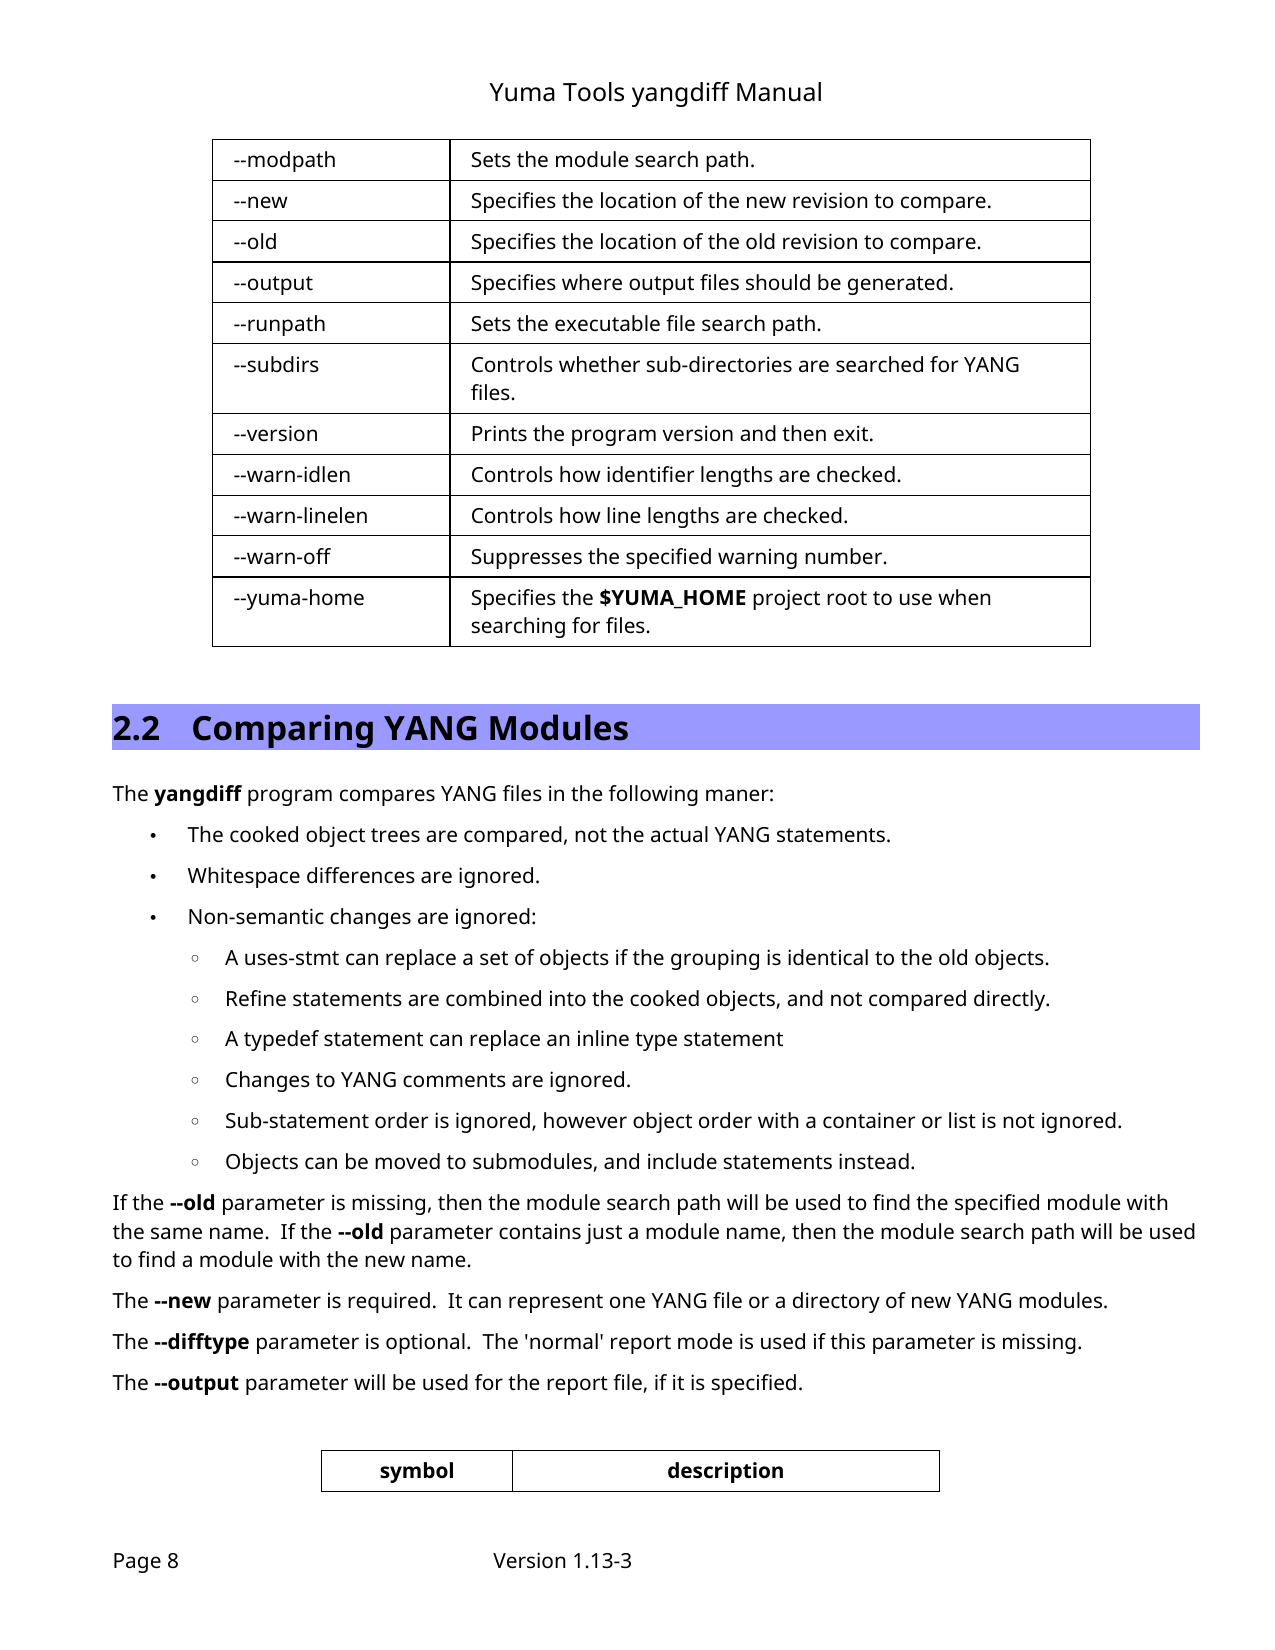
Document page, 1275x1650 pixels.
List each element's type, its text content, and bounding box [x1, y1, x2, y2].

table_cell Controls how identifier lengths are checked. [451, 455, 1090, 494]
table_cell --old [213, 221, 449, 261]
table_cell Sets the executable file search path. [451, 303, 1090, 343]
table_cell --warn-idlen [213, 455, 449, 494]
list Changes to YANG comments are ignored. [187, 1066, 1200, 1094]
list Refine statements are combined into the cooked objects, and not compared directly. [187, 984, 1200, 1012]
text The --new parameter is required. It can represent one YANG file or a directory of new YANG modules. [112, 1286, 1200, 1314]
table_cell --new [213, 181, 449, 220]
table_cell Sets the module search path. [451, 140, 1090, 179]
table_cell Specifies the location of the old revision to compare. [451, 221, 1090, 261]
table_cell --modpath [213, 140, 449, 179]
text The yangdiff program compares YANG files in the following maner: [112, 779, 1200, 807]
table_header description [513, 1451, 939, 1491]
table_cell Suppresses the specified warning number. [451, 536, 1090, 576]
subtitle Comparing YANG Modules [112, 704, 1200, 750]
table_cell Prints the program version and then exit. [451, 414, 1090, 453]
table_cell --output [213, 263, 449, 302]
list Whitespace differences are ignored. [150, 861, 1200, 889]
list A typedef statement can replace an inline type statement [187, 1024, 1200, 1053]
text If the --old parameter is missing, then the module search path will be used to find the specified module with the same name. If the --old parameter contains just a module name, then the module search path will be used to find a module with the new name. [112, 1188, 1200, 1274]
table_cell --subdirs [213, 344, 449, 413]
list Objects can be moved to submodules, and include statements instead. [187, 1147, 1200, 1176]
table_header symbol [322, 1451, 512, 1491]
table_cell Controls how line lengths are checked. [451, 496, 1090, 535]
table_cell Controls whether sub-directories are searched for YANG files. [451, 344, 1090, 413]
table_cell --version [213, 414, 449, 453]
text The --difftype parameter is optional. The 'normal' report mode is used if this parameter is missing. [112, 1327, 1200, 1356]
list Non-semantic changes are ignored: [150, 902, 1200, 930]
list A uses-stmt can replace a set of objects if the grouping is identical to the old objects. [187, 943, 1200, 971]
table_cell --yuma-home [213, 578, 449, 646]
table_cell Specifies the $YUMA_HOME project root to use when searching for files. [451, 578, 1090, 646]
table_cell --warn-off [213, 536, 449, 576]
table_cell Specifies where output files should be generated. [451, 263, 1090, 302]
list Sub-statement order is ignored, however object order with a container or list is not ignored. [187, 1106, 1200, 1135]
table_cell Specifies the location of the new revision to compare. [451, 181, 1090, 220]
list The cooked object trees are compared, not the actual YANG statements. [150, 820, 1200, 848]
table_cell --warn-linelen [213, 496, 449, 535]
text The --output parameter will be used for the report file, if it is specified. [112, 1368, 1200, 1396]
table_cell --runpath [213, 303, 449, 343]
